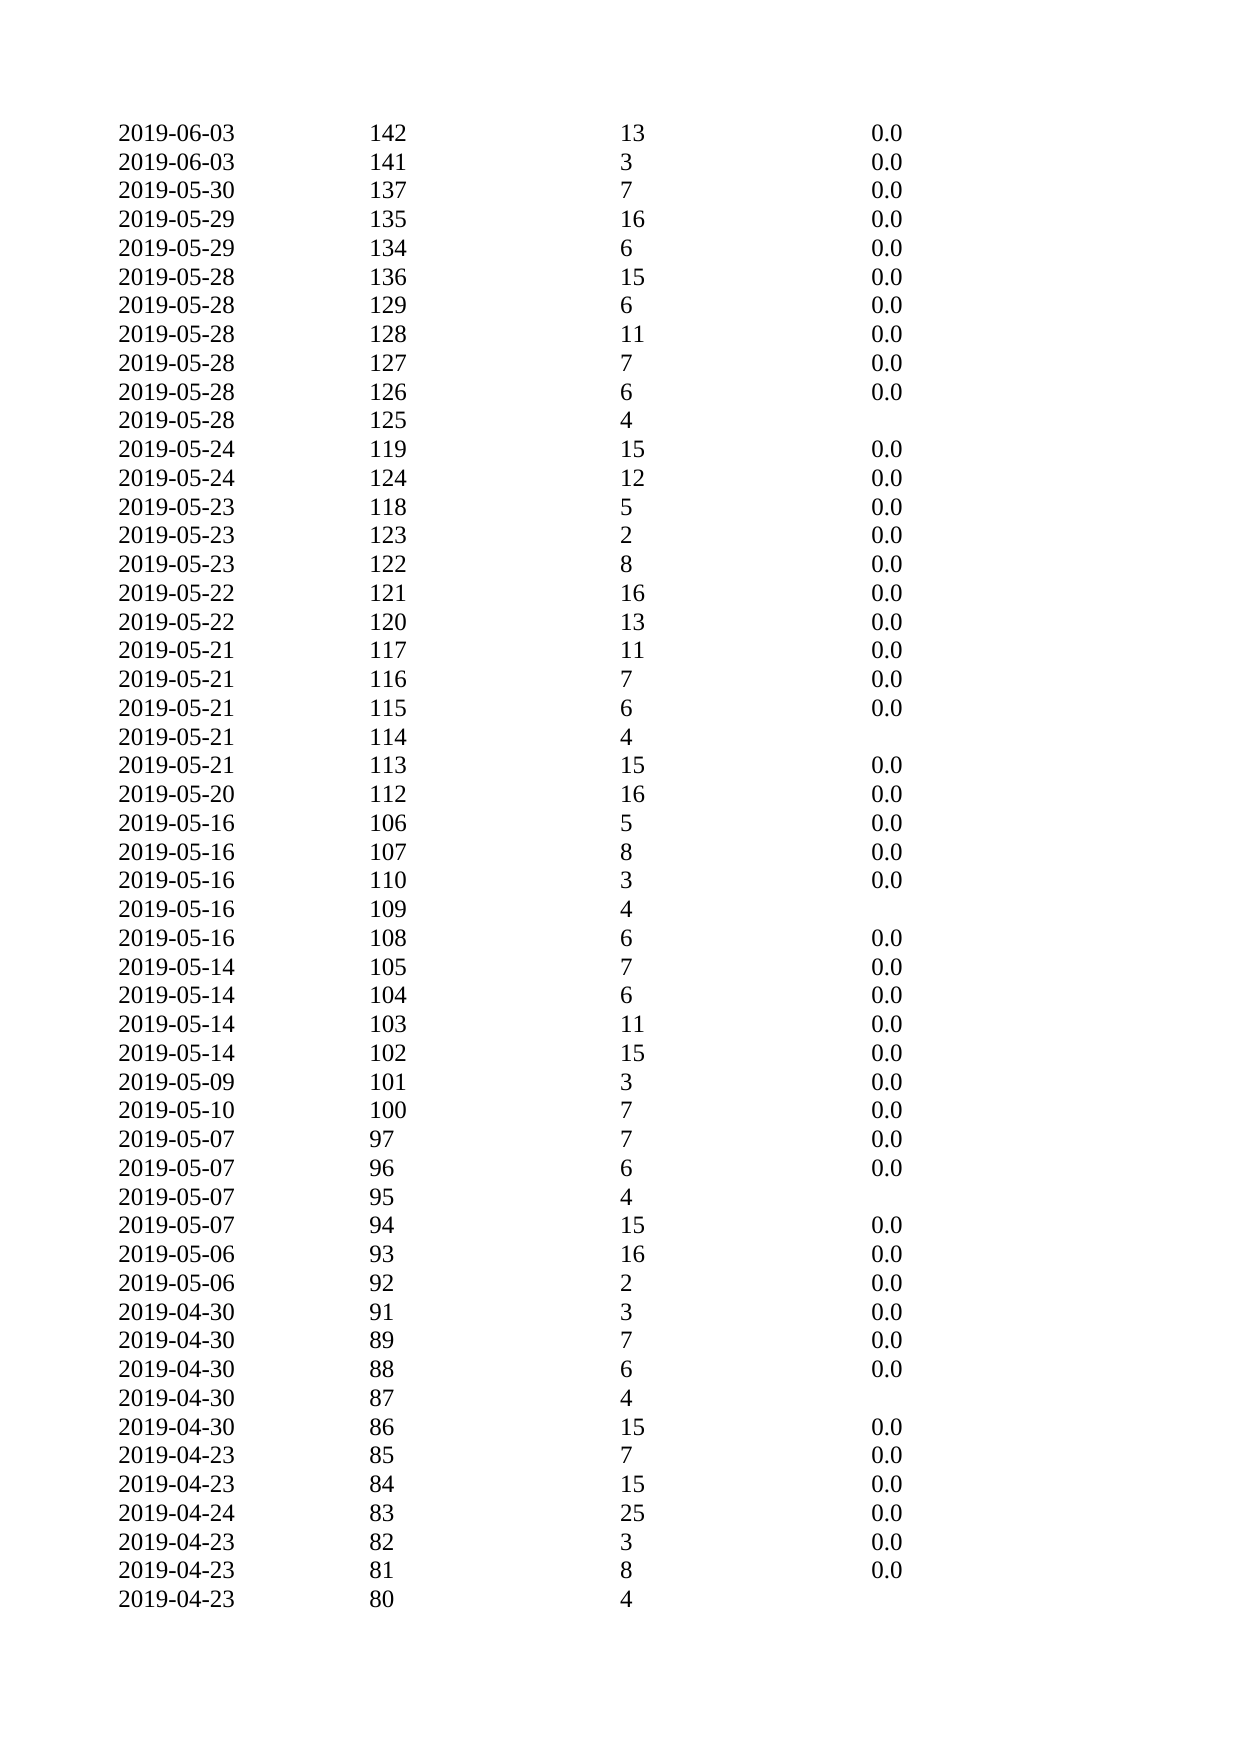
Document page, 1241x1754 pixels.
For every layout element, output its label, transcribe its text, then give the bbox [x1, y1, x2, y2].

table_cell 6 [620, 1153, 871, 1182]
table_cell 114 [369, 722, 620, 751]
table_cell 2019-04-23 [118, 1584, 369, 1613]
table_cell 112 [369, 779, 620, 808]
table_cell 141 [369, 147, 620, 176]
table_cell 2019-05-20 [118, 779, 369, 808]
table_cell 0.0 [871, 1441, 1122, 1469]
table_cell 0.0 [871, 1038, 1122, 1067]
table_cell [871, 406, 1122, 434]
table_cell 142 [369, 118, 620, 147]
table_cell 11 [620, 1009, 871, 1038]
table_cell 5 [620, 492, 871, 521]
table_cell 2019-05-07 [118, 1182, 369, 1211]
table_cell 4 [620, 722, 871, 751]
table_cell 0.0 [871, 1412, 1122, 1441]
table_cell 3 [620, 1067, 871, 1096]
table_cell 4 [620, 1383, 871, 1412]
table_cell 95 [369, 1182, 620, 1211]
table_cell 128 [369, 319, 620, 348]
table_cell 83 [369, 1498, 620, 1527]
table_cell 116 [369, 664, 620, 693]
table_cell 113 [369, 751, 620, 779]
table_cell 0.0 [871, 1268, 1122, 1297]
table_cell 7 [620, 952, 871, 981]
table_cell 2019-05-09 [118, 1067, 369, 1096]
table_cell 2019-05-21 [118, 636, 369, 664]
table_cell [871, 894, 1122, 923]
table_cell 0.0 [871, 176, 1122, 204]
table_cell 6 [620, 693, 871, 722]
table_cell 6 [620, 233, 871, 262]
table_cell 0.0 [871, 808, 1122, 837]
table_cell 7 [620, 664, 871, 693]
table_cell 106 [369, 808, 620, 837]
table_cell 81 [369, 1556, 620, 1584]
table_cell 15 [620, 751, 871, 779]
table_cell 2019-04-30 [118, 1297, 369, 1326]
table_cell 2019-04-30 [118, 1412, 369, 1441]
table_cell 2019-05-28 [118, 348, 369, 377]
table_cell 2019-05-28 [118, 319, 369, 348]
table_cell 109 [369, 894, 620, 923]
table_cell 0.0 [871, 664, 1122, 693]
table_cell 121 [369, 578, 620, 607]
table_cell 2019-05-10 [118, 1096, 369, 1124]
table_cell 123 [369, 521, 620, 549]
table_cell 126 [369, 377, 620, 406]
table_cell 2019-05-29 [118, 233, 369, 262]
table_cell 110 [369, 866, 620, 894]
table_cell 0.0 [871, 1498, 1122, 1527]
table_cell 16 [620, 204, 871, 233]
table_cell 7 [620, 1096, 871, 1124]
table_cell 0.0 [871, 693, 1122, 722]
table_cell 0.0 [871, 521, 1122, 549]
table_cell 2019-04-24 [118, 1498, 369, 1527]
table_cell 89 [369, 1326, 620, 1354]
table_cell 6 [620, 291, 871, 319]
table_cell 2019-05-28 [118, 377, 369, 406]
table_cell 102 [369, 1038, 620, 1067]
table_cell 6 [620, 981, 871, 1009]
table_cell 15 [620, 1038, 871, 1067]
table_cell 2019-05-28 [118, 291, 369, 319]
table_cell 2019-05-29 [118, 204, 369, 233]
table_cell 0.0 [871, 233, 1122, 262]
table_cell 2019-04-23 [118, 1556, 369, 1584]
table_cell 135 [369, 204, 620, 233]
table_cell 129 [369, 291, 620, 319]
table_cell 11 [620, 319, 871, 348]
table_cell 15 [620, 1412, 871, 1441]
table_cell 0.0 [871, 981, 1122, 1009]
table_cell 6 [620, 923, 871, 952]
table_cell 0.0 [871, 291, 1122, 319]
table_cell 15 [620, 1211, 871, 1239]
table_cell 5 [620, 808, 871, 837]
table_cell 13 [620, 607, 871, 636]
table_cell 2019-04-23 [118, 1469, 369, 1498]
table_cell 2019-05-24 [118, 434, 369, 463]
table_cell 108 [369, 923, 620, 952]
table_cell 0.0 [871, 549, 1122, 578]
table_cell 0.0 [871, 1067, 1122, 1096]
table_cell 85 [369, 1441, 620, 1469]
table_cell 15 [620, 434, 871, 463]
table_cell 0.0 [871, 1469, 1122, 1498]
table_cell 0.0 [871, 837, 1122, 866]
table_cell 2019-05-22 [118, 578, 369, 607]
table_cell 0.0 [871, 578, 1122, 607]
table_cell 4 [620, 894, 871, 923]
table_cell 2019-05-23 [118, 492, 369, 521]
table_cell 2019-05-16 [118, 894, 369, 923]
table_cell 16 [620, 578, 871, 607]
table_cell 2 [620, 521, 871, 549]
table_cell 2019-05-06 [118, 1268, 369, 1297]
table_cell 101 [369, 1067, 620, 1096]
table_cell 15 [620, 1469, 871, 1498]
table_cell 124 [369, 463, 620, 492]
table_cell 0.0 [871, 492, 1122, 521]
table_cell 0.0 [871, 1124, 1122, 1153]
table_cell 0.0 [871, 607, 1122, 636]
table_cell 96 [369, 1153, 620, 1182]
table_cell 0.0 [871, 1153, 1122, 1182]
table_cell 100 [369, 1096, 620, 1124]
table_cell 104 [369, 981, 620, 1009]
table_cell 86 [369, 1412, 620, 1441]
table_cell 7 [620, 1326, 871, 1354]
table_cell 2019-05-14 [118, 952, 369, 981]
table_cell 0.0 [871, 434, 1122, 463]
table_cell 7 [620, 348, 871, 377]
table_cell 12 [620, 463, 871, 492]
table_cell 7 [620, 1124, 871, 1153]
table_cell 2019-05-14 [118, 1038, 369, 1067]
table_cell 107 [369, 837, 620, 866]
table_cell 4 [620, 406, 871, 434]
table_cell 11 [620, 636, 871, 664]
table_cell 118 [369, 492, 620, 521]
table_cell 82 [369, 1527, 620, 1556]
table_cell 2019-05-24 [118, 463, 369, 492]
table_cell 92 [369, 1268, 620, 1297]
table_cell 0.0 [871, 1211, 1122, 1239]
table_cell 16 [620, 1239, 871, 1268]
table_cell 0.0 [871, 636, 1122, 664]
table_cell 2 [620, 1268, 871, 1297]
table_cell 2019-05-14 [118, 1009, 369, 1038]
table_cell 8 [620, 837, 871, 866]
table_cell 122 [369, 549, 620, 578]
table_cell 2019-05-30 [118, 176, 369, 204]
table_cell 0.0 [871, 147, 1122, 176]
table_cell 0.0 [871, 348, 1122, 377]
table_cell 2019-05-16 [118, 866, 369, 894]
table_cell 137 [369, 176, 620, 204]
table_cell [871, 1383, 1122, 1412]
table_cell [871, 722, 1122, 751]
table_cell 3 [620, 1297, 871, 1326]
table_cell 3 [620, 147, 871, 176]
table_cell 134 [369, 233, 620, 262]
table_cell 115 [369, 693, 620, 722]
table_cell 0.0 [871, 1009, 1122, 1038]
table_cell 2019-04-30 [118, 1326, 369, 1354]
table_cell 0.0 [871, 377, 1122, 406]
table_cell 2019-05-21 [118, 664, 369, 693]
table_cell 13 [620, 118, 871, 147]
table_cell 2019-05-07 [118, 1211, 369, 1239]
table_cell 97 [369, 1124, 620, 1153]
table_cell 2019-05-16 [118, 837, 369, 866]
table_cell 0.0 [871, 1354, 1122, 1383]
table_cell [871, 1182, 1122, 1211]
table_cell 117 [369, 636, 620, 664]
table_cell 0.0 [871, 1556, 1122, 1584]
table_cell 2019-05-22 [118, 607, 369, 636]
table_cell 6 [620, 1354, 871, 1383]
table_cell 2019-05-07 [118, 1153, 369, 1182]
table_cell 8 [620, 549, 871, 578]
table_cell 2019-05-28 [118, 406, 369, 434]
table_cell 94 [369, 1211, 620, 1239]
table_cell 0.0 [871, 779, 1122, 808]
table_cell 125 [369, 406, 620, 434]
table_cell 136 [369, 262, 620, 291]
table_cell 2019-04-23 [118, 1441, 369, 1469]
table_cell 2019-05-16 [118, 808, 369, 837]
table_cell 2019-06-03 [118, 147, 369, 176]
table_cell 103 [369, 1009, 620, 1038]
table_cell 119 [369, 434, 620, 463]
table_cell 2019-05-21 [118, 722, 369, 751]
table_cell 2019-05-28 [118, 262, 369, 291]
table_cell 2019-05-21 [118, 693, 369, 722]
table_cell 7 [620, 176, 871, 204]
table_cell 0.0 [871, 319, 1122, 348]
table_cell 2019-04-30 [118, 1354, 369, 1383]
table_cell 0.0 [871, 1527, 1122, 1556]
table_cell 15 [620, 262, 871, 291]
table_cell 2019-04-23 [118, 1527, 369, 1556]
table_cell 93 [369, 1239, 620, 1268]
table_cell [871, 1584, 1122, 1613]
table_cell 2019-05-16 [118, 923, 369, 952]
table_cell 0.0 [871, 262, 1122, 291]
table_cell 88 [369, 1354, 620, 1383]
table_cell 0.0 [871, 751, 1122, 779]
table_cell 3 [620, 866, 871, 894]
table_cell 2019-05-23 [118, 549, 369, 578]
table_cell 0.0 [871, 866, 1122, 894]
table_cell 0.0 [871, 1239, 1122, 1268]
table_cell 0.0 [871, 1297, 1122, 1326]
table_cell 127 [369, 348, 620, 377]
table_cell 0.0 [871, 463, 1122, 492]
table_cell 4 [620, 1584, 871, 1613]
table_cell 0.0 [871, 952, 1122, 981]
table_cell 4 [620, 1182, 871, 1211]
table_cell 2019-05-06 [118, 1239, 369, 1268]
table_cell 8 [620, 1556, 871, 1584]
table_cell 2019-05-14 [118, 981, 369, 1009]
table_cell 7 [620, 1441, 871, 1469]
table_cell 84 [369, 1469, 620, 1498]
table_cell 2019-05-21 [118, 751, 369, 779]
table_cell 2019-05-07 [118, 1124, 369, 1153]
table_cell 2019-05-23 [118, 521, 369, 549]
table_cell 3 [620, 1527, 871, 1556]
table_cell 120 [369, 607, 620, 636]
table_cell 2019-06-03 [118, 118, 369, 147]
table_cell 0.0 [871, 1326, 1122, 1354]
table_cell 91 [369, 1297, 620, 1326]
table_cell 16 [620, 779, 871, 808]
table_cell 80 [369, 1584, 620, 1613]
table_cell 105 [369, 952, 620, 981]
table_cell 87 [369, 1383, 620, 1412]
table_cell 25 [620, 1498, 871, 1527]
table_cell 2019-04-30 [118, 1383, 369, 1412]
table_cell 0.0 [871, 1096, 1122, 1124]
table_cell 0.0 [871, 118, 1122, 147]
table_cell 6 [620, 377, 871, 406]
table_cell 0.0 [871, 923, 1122, 952]
table_cell 0.0 [871, 204, 1122, 233]
